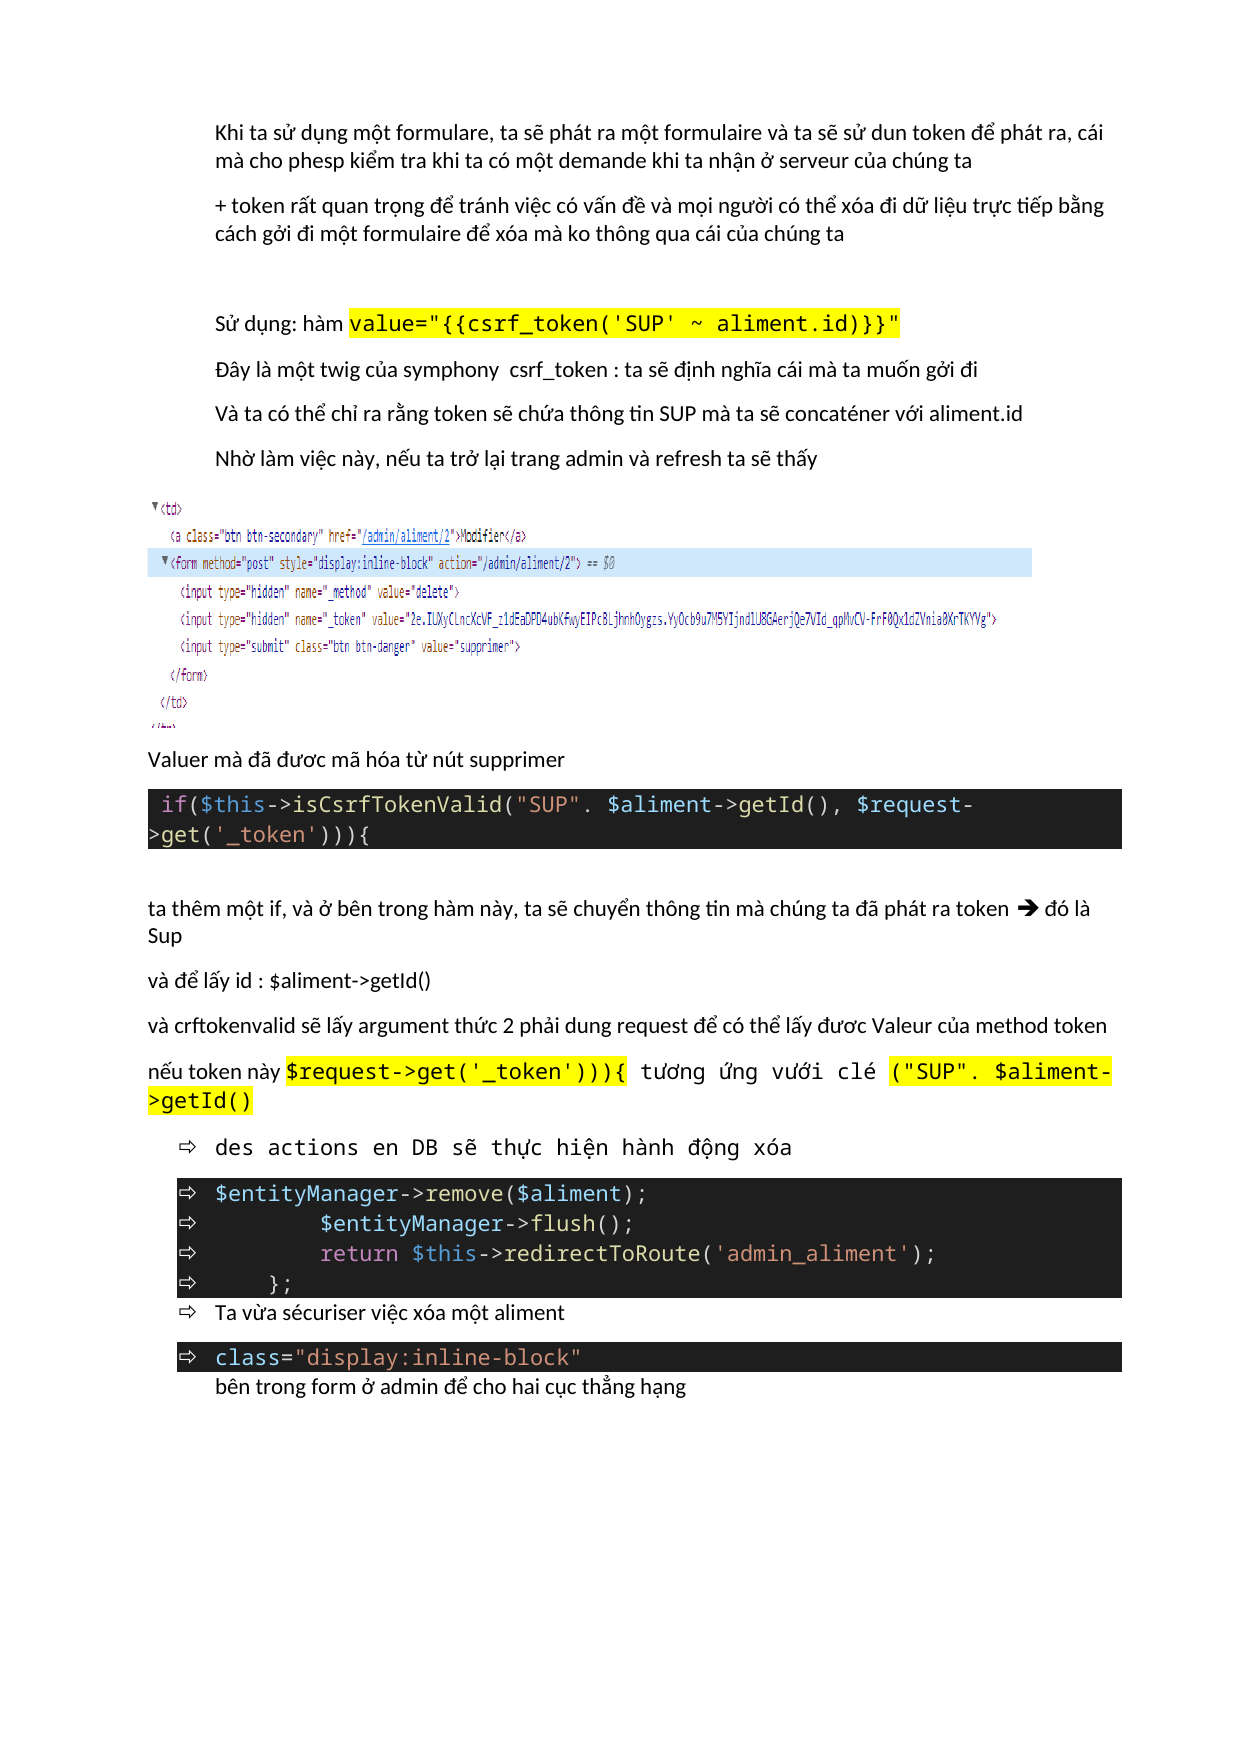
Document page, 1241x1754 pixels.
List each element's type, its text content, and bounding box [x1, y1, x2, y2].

list và để lấy id : $aliment->getId() [148, 966, 1122, 994]
list Nhờ làm việc này, nếu ta trở lại trang admin và refresh ta sẽ thấy [215, 444, 1122, 472]
list Valuer mà đã đươc mã hóa từ nút supprimer [148, 745, 1122, 773]
list class="display:inline-block" [177, 1342, 1122, 1372]
text if($this->isCsrfTokenValid("SUP". $aliment->getId(), $request->get('_token'))){ [148, 789, 1122, 849]
list Sử dụng: hàm value="{{csrf_token('SUP' ~ aliment.id)}}" [215, 308, 1122, 338]
list Khi ta sử dụng một formulare, ta sẽ phát ra một formulaire và ta sẽ sử dun token để phát ra, cái mà cho phesp kiểm tra khi ta có một demande khi ta nhận ở serveur của chúng ta [215, 118, 1122, 174]
list des actions en DB sẽ thực hiện hành động xóa [177, 1132, 1122, 1162]
list return $this->redirectToRoute('admin_aliment'); [177, 1238, 1122, 1268]
list Và ta có thể chỉ ra rằng token sẽ chứa thông tin SUP mà ta sẽ concaténer với aliment.id [215, 399, 1122, 427]
list nếu token này $request->get('_token'))){ tương ứng vưới clé ("SUP". $aliment->getId() [148, 1056, 1122, 1115]
list + token rất quan trọng để tránh việc có vấn đề và mọi người có thể xóa đi dữ liệu trực tiếp bằng cách gởi đi một formulaire để xóa mà ko thông qua cái của chúng ta [215, 191, 1122, 247]
list $entityManager->flush(); [177, 1208, 1122, 1238]
list Ta vừa sécuriser việc xóa một aliment [177, 1298, 1122, 1326]
list và crftokenvalid sẽ lấy argument thức 2 phải dung request để có thể lấy đươc Valeur của method token [148, 1011, 1122, 1039]
list }; [177, 1268, 1122, 1298]
list bên trong form ở admin để cho hai cục thẳng hạng [215, 1372, 1122, 1400]
list $entityManager->remove($aliment); [177, 1178, 1122, 1208]
list Đây là một twig của symphony csrf_token : ta sẽ định nghĩa cái mà ta muốn gởi đi [215, 355, 1122, 383]
list ta thêm một if, và ở bên trong hàm này, ta sẽ chuyển thông tin mà chúng ta đã phát ra token  đó là Sup [148, 894, 1122, 950]
